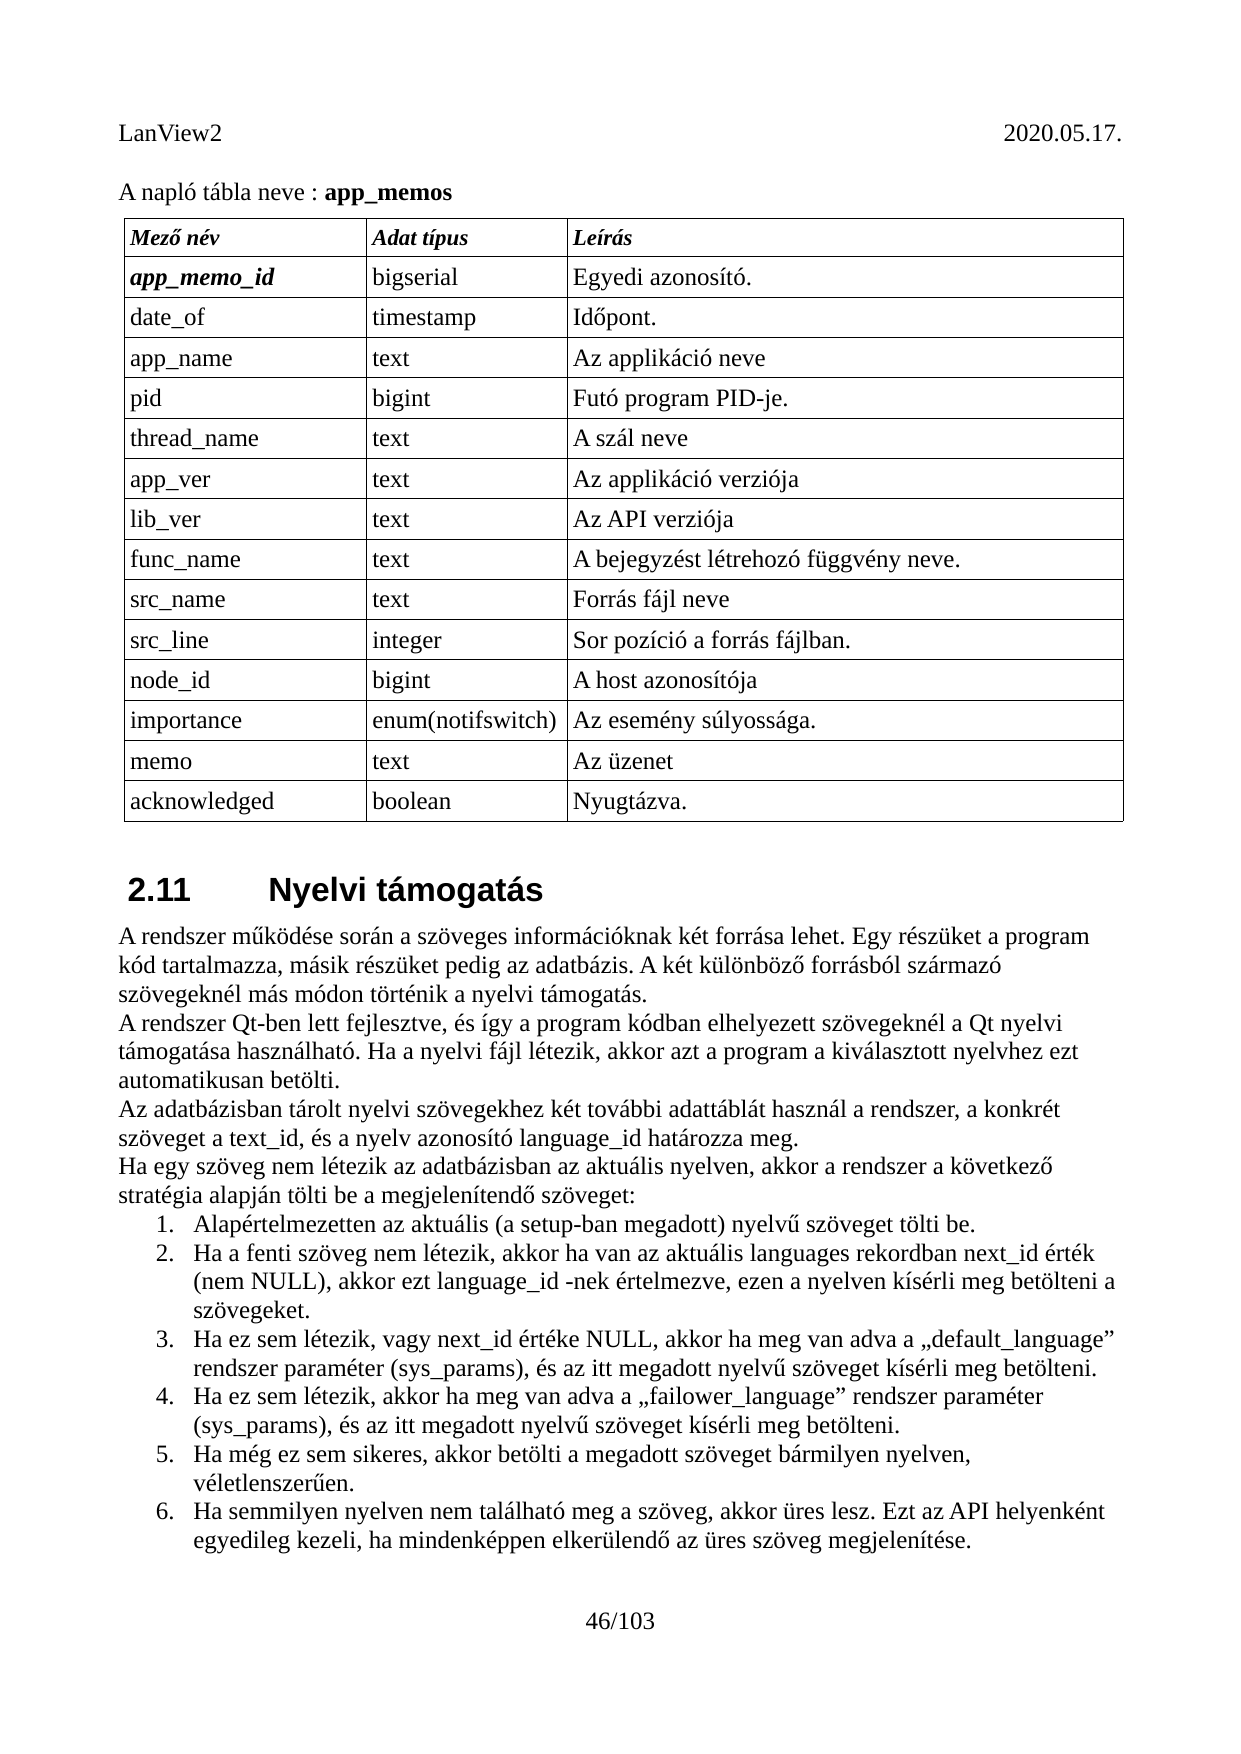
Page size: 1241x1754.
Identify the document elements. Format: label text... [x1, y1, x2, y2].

table_cell Az API verziója [568, 499, 1123, 538]
table_cell Sor pozíció a forrás fájlban. [568, 620, 1123, 659]
text A rendszer Qt-ben lett fejlesztve, és így a program kódban elhelyezett szövegeknél a Qt nyelvi támogatása használható. Ha a nyelvi fájl létezik, akkor azt a program a kiválasztott nyelvhez ezt automatikusan betölti. [118, 1008, 1122, 1094]
text A napló tábla neve : app_memos [118, 177, 1122, 206]
table_cell Időpont. [568, 298, 1123, 337]
table_cell bigint [367, 660, 567, 700]
table_cell A szál neve [568, 419, 1123, 458]
table_cell text [367, 540, 567, 579]
list Ha semmilyen nyelven nem található meg a szöveg, akkor üres lesz. Ezt az API helyenként egyedileg kezeli, ha mindenképpen elkerülendő az üres szöveg megjelenítése. [156, 1496, 1122, 1554]
table_cell src_line [125, 620, 366, 659]
table_cell date_of [125, 298, 366, 337]
table_cell thread_name [125, 419, 366, 458]
table_cell text [367, 741, 567, 780]
list Ha a fenti szöveg nem létezik, akkor ha van az aktuális languages rekordban next_id érték (nem NULL), akkor ezt language_id -nek értelmezve, ezen a nyelven kísérli meg betölteni a szövegeket. [156, 1238, 1122, 1324]
table_cell A bejegyzést létrehozó függvény neve. [568, 540, 1123, 579]
table_cell boolean [367, 781, 567, 821]
table_cell bigint [367, 378, 567, 417]
table_cell integer [367, 620, 567, 659]
table_header Adat típus [367, 219, 567, 256]
list Alapértelmezetten az aktuális (a setup-ban megadott) nyelvű szöveget tölti be. [156, 1209, 1122, 1238]
table_cell src_name [125, 580, 366, 619]
list Ha ez sem létezik, vagy next_id értéke NULL, akkor ha meg van adva a „default_language” rendszer paraméter (sys_params), és az itt megadott nyelvű szöveget kísérli meg betölteni. [156, 1324, 1122, 1381]
table_cell Az esemény súlyossága. [568, 701, 1123, 740]
table_cell text [367, 419, 567, 458]
table_cell importance [125, 701, 366, 740]
table_cell Az üzenet [568, 741, 1123, 780]
table_cell app_ver [125, 459, 366, 498]
text Ha egy szöveg nem létezik az adatbázisban az aktuális nyelven, akkor a rendszer a következő stratégia alapján tölti be a megjelenítendő szöveget: [118, 1151, 1122, 1209]
table_cell timestamp [367, 298, 567, 337]
table_cell Forrás fájl neve [568, 580, 1123, 619]
table_cell text [367, 499, 567, 538]
table_cell A host azonosítója [568, 660, 1123, 700]
table_cell text [367, 580, 567, 619]
list Ha még ez sem sikeres, akkor betölti a megadott szöveget bármilyen nyelven, véletlenszerűen. [156, 1439, 1122, 1496]
table_cell func_name [125, 540, 366, 579]
text A rendszer működése során a szöveges információknak két forrása lehet. Egy részüket a program kód tartalmazza, másik részüket pedig az adatbázis. A két különböző forrásból származó szövegeknél más módon történik a nyelvi támogatás. [118, 921, 1122, 1008]
text Az adatbázisban tárolt nyelvi szövegekhez két további adattáblát használ a rendszer, a konkrét szöveget a text_id, és a nyelv azonosító language_id határozza meg. [118, 1094, 1122, 1151]
table_cell enum(notifswitch) [367, 701, 567, 740]
table_cell text [367, 459, 567, 498]
table_cell acknowledged [125, 781, 366, 821]
subtitle Nyelvi támogatás [118, 870, 1122, 909]
table_cell lib_ver [125, 499, 366, 538]
table_cell text [367, 338, 567, 377]
table_cell node_id [125, 660, 366, 700]
table_header Leírás [568, 219, 1123, 256]
list Ha ez sem létezik, akkor ha meg van adva a „failower_language” rendszer paraméter (sys_params), és az itt megadott nyelvű szöveget kísérli meg betölteni. [156, 1381, 1122, 1439]
table_cell pid [125, 378, 366, 417]
table_cell app_name [125, 338, 366, 377]
table_cell Nyugtázva. [568, 781, 1123, 821]
table_cell Egyedi azonosító. [568, 257, 1123, 297]
table_cell Futó program PID-je. [568, 378, 1123, 417]
table_cell Az applikáció verziója [568, 459, 1123, 498]
table_cell app_memo_id [125, 257, 366, 297]
table_cell Az applikáció neve [568, 338, 1123, 377]
table_header Mező név [125, 219, 366, 256]
table_cell memo [125, 741, 366, 780]
table_cell bigserial [367, 257, 567, 297]
